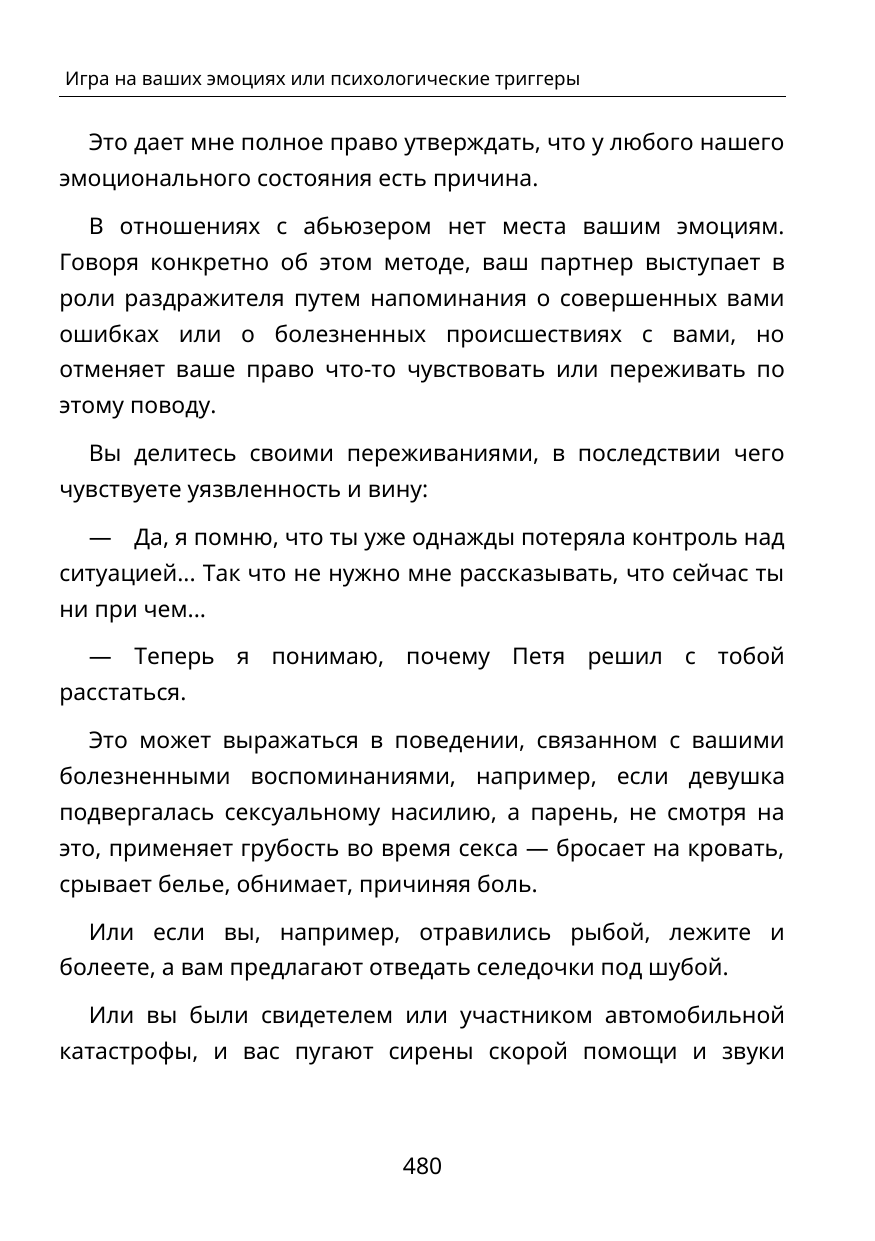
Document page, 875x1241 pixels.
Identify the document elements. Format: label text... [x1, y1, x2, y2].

list Да, я помню, что ты уже однажды потеряла контроль над ситуацией... Так что не нужно мне рассказывать, что сейчас ты ни при чем... [59, 521, 786, 624]
text В отношениях с абьюзером нет места вашим эмоциям. Говоря конкретно об этом методе, ваш партнер выступает в роли раздражителя путем напоминания о совершенных вами ошибках или о болезненных происшествиях с вами, но отменяет ваше право что-то чувствовать или переживать по этому поводу. [59, 210, 786, 421]
text Это может выражаться в поведении, связанном с вашими болезненными воспоминаниями, например, если девушка подвергалась сексуальному насилию, а парень, не смотря на это, применяет грубость во время секса — бросает на кровать, срывает белье, обнимает, причиняя боль. [59, 724, 786, 899]
text Вы делитесь своими переживаниями, в последствии чего чувствуете уязвленность и вину: [59, 437, 786, 504]
text Или если вы, например, отравились рыбой, лежите и болеете, а вам предлагают отведать селедочки под шубой. [59, 915, 786, 983]
text Это дает мне полное право утверждать, что у любого нашего эмоционального состояния есть причина. [59, 126, 786, 193]
text Или вы были свидетелем или участником автомобильной катастрофы, и вас пугают сирены скорой помощи и звуки [59, 999, 786, 1066]
list Теперь я понимаю, почему Петя решил с тобой расстаться. [59, 640, 786, 707]
